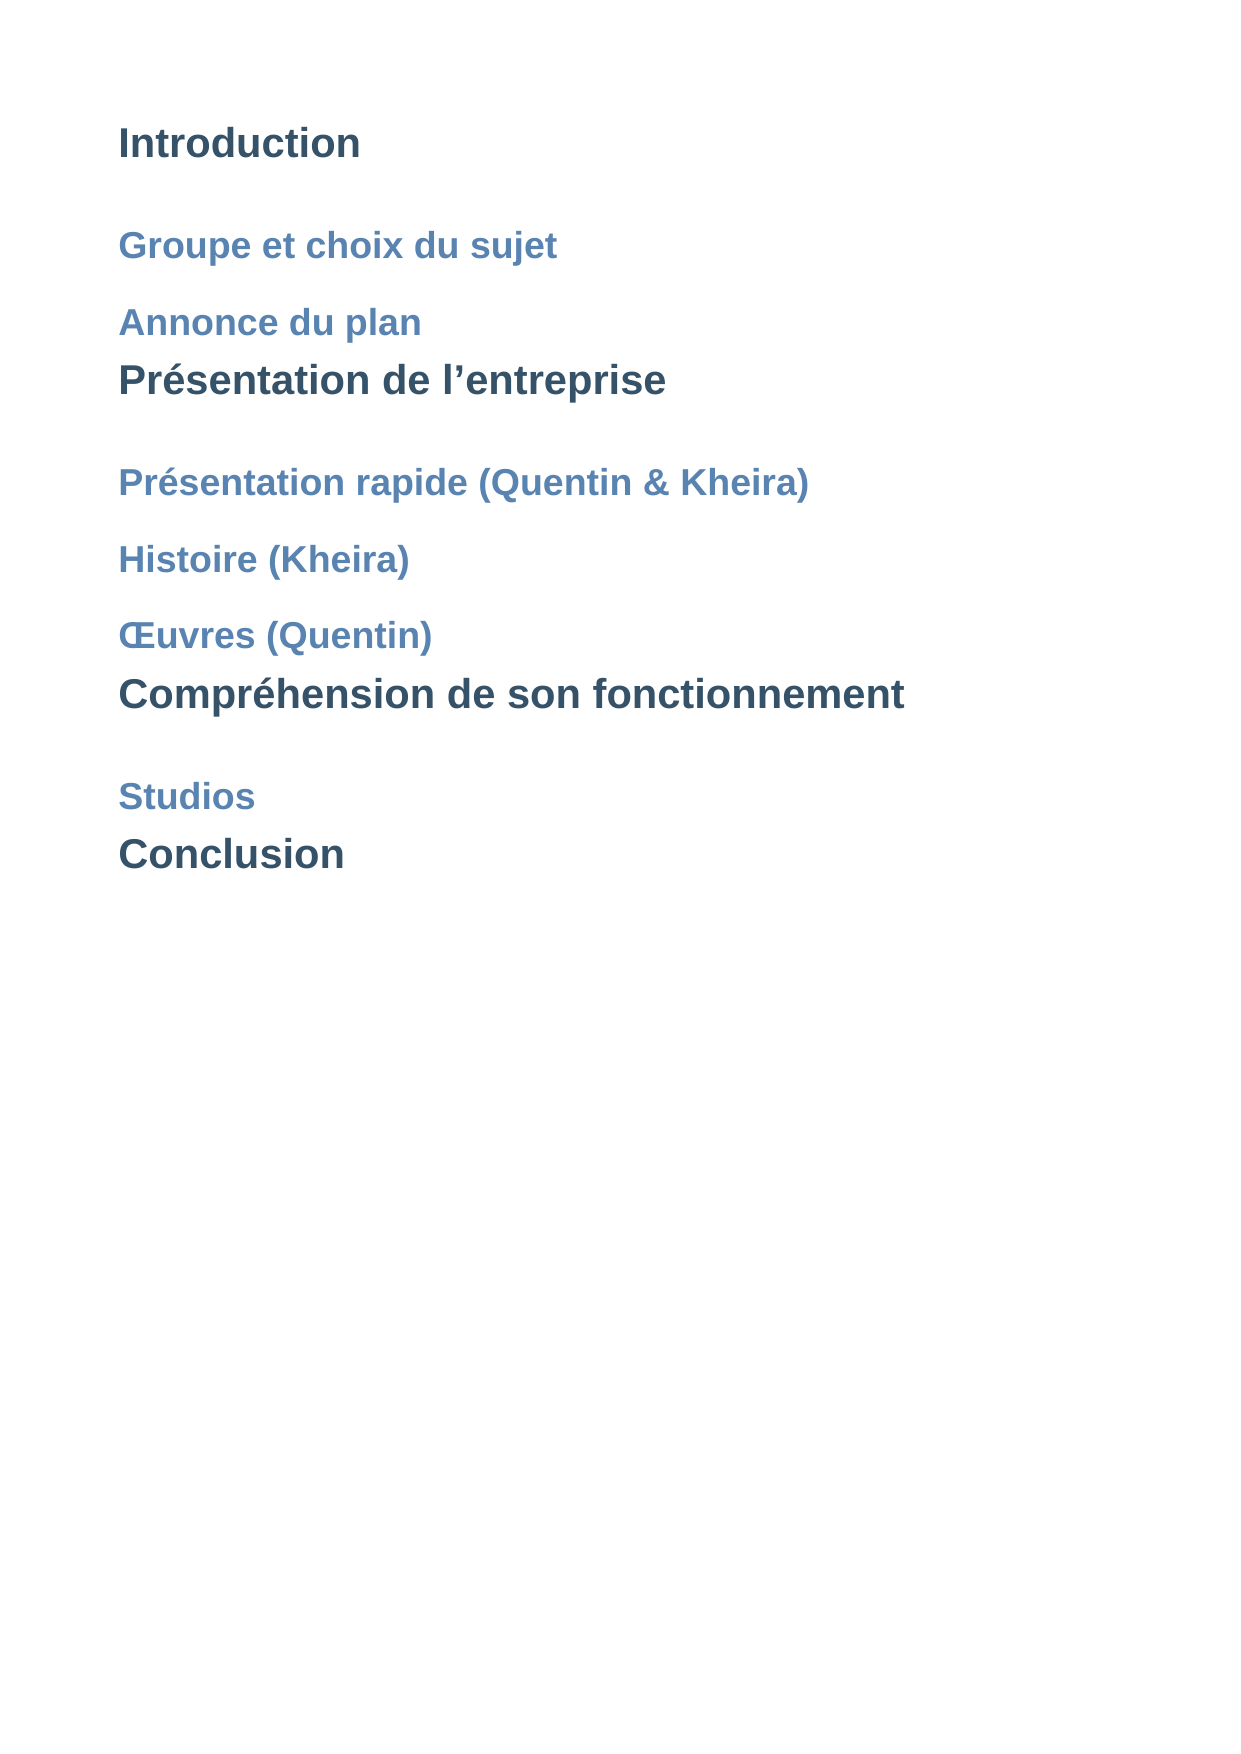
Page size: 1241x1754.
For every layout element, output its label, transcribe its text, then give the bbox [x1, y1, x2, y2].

subtitle Présentation de l’entreprise [118, 355, 1122, 403]
subtitle Annonce du plan [118, 300, 1122, 343]
subtitle Introduction [118, 118, 1122, 166]
subtitle Histoire (Kheira) [118, 537, 1122, 580]
subtitle Conclusion [118, 830, 1122, 878]
subtitle Compréhension de son fonctionnement [118, 669, 1122, 717]
subtitle Studios [118, 774, 1122, 817]
subtitle Œuvres (Quentin) [118, 613, 1122, 656]
subtitle Groupe et choix du sujet [118, 223, 1122, 266]
subtitle Présentation rapide (Quentin & Kheira) [118, 460, 1122, 503]
